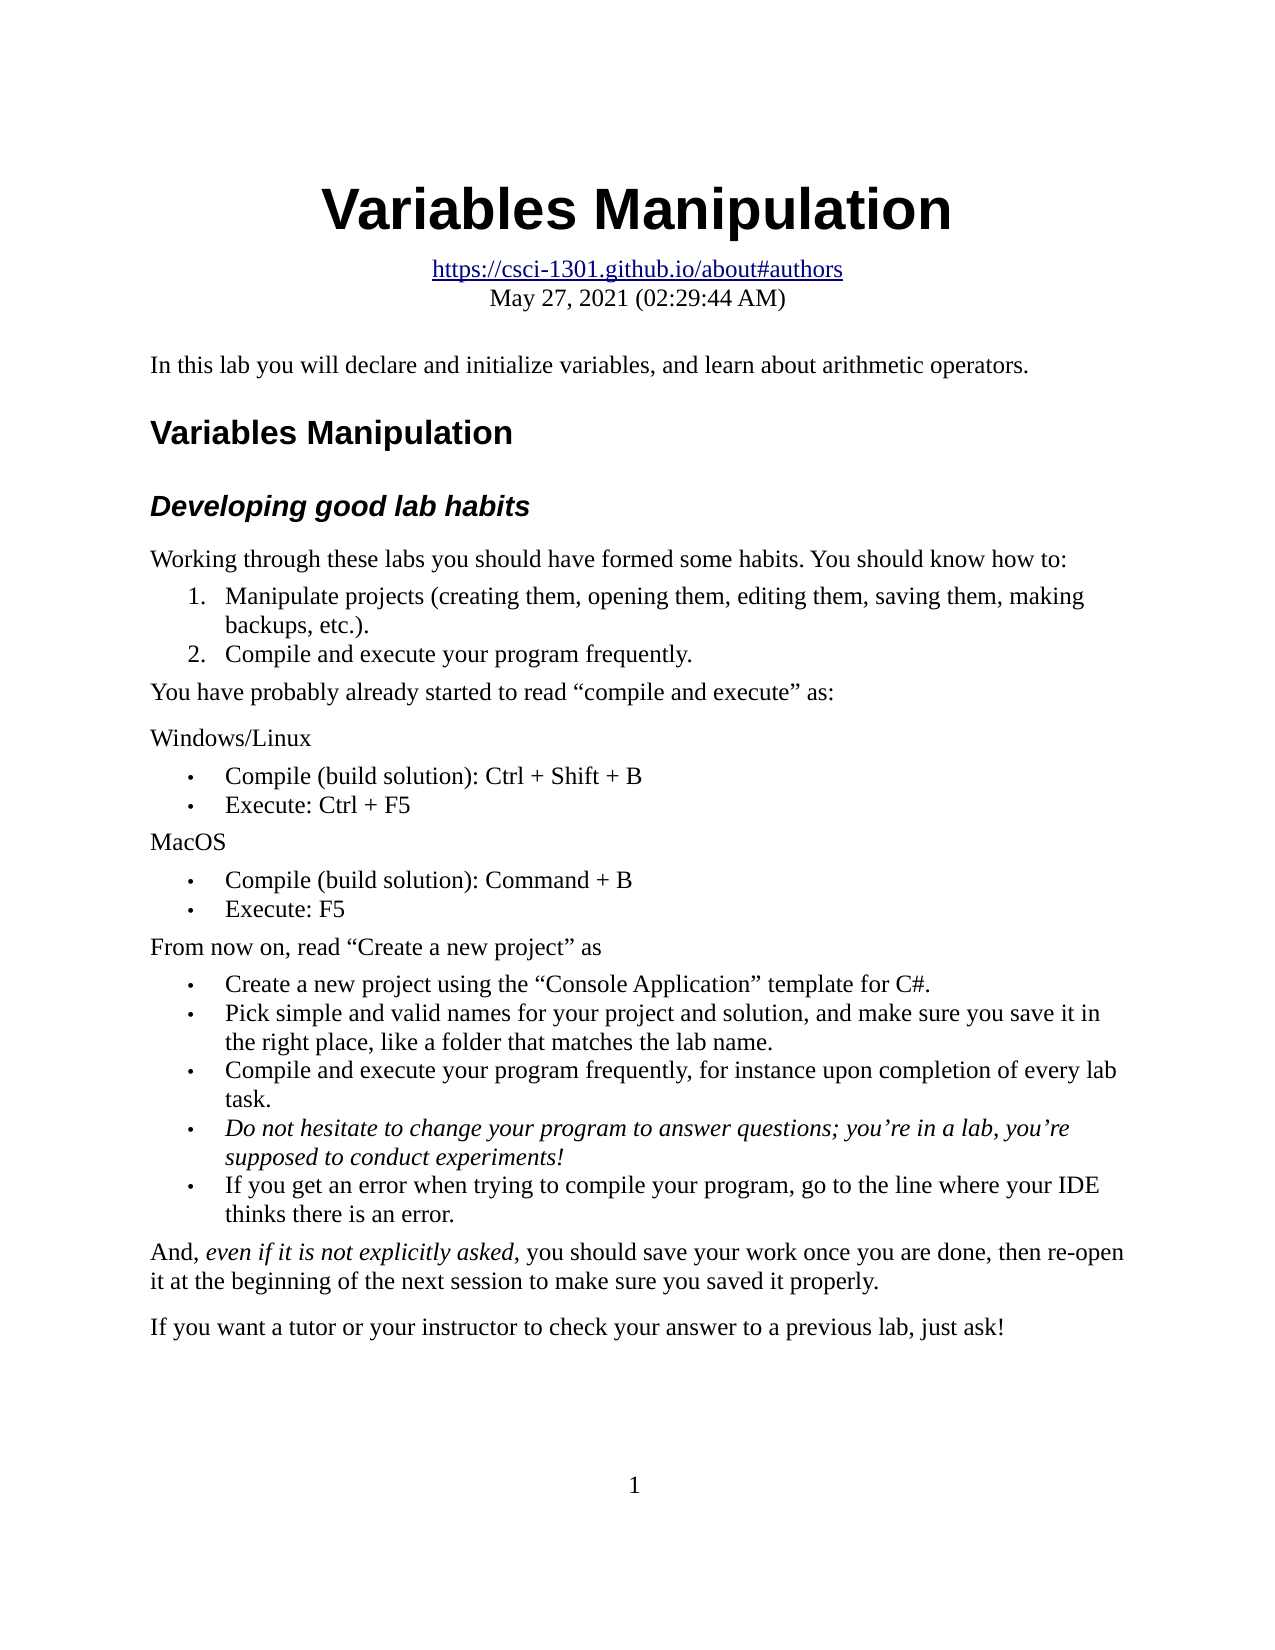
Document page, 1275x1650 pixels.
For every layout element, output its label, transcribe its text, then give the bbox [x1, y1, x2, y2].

list Compile and execute your program frequently. [187, 639, 1125, 668]
list Create a new project using the “Console Application” template for C#. [187, 969, 1125, 998]
text In this lab you will declare and initialize variables, and learn about arithmetic operators. [150, 350, 1125, 378]
subtitle Variables Manipulation [150, 412, 1125, 451]
text https://csci-1301.github.io/about#authors [150, 254, 1125, 283]
list Compile (build solution): Command + B [187, 865, 1125, 894]
list Pick simple and valid names for your project and solution, and make sure you save it in the right place, like a folder that matches the lab name. [187, 998, 1125, 1056]
text May 27, 2021 (02:29:44 AM) [150, 283, 1125, 312]
text You have probably already started to read “compile and execute” as: [150, 677, 1125, 705]
text And, even if it is not explicitly asked, you should save your work once you are done, then re-open it at the beginning of the next session to make sure you saved it properly. [150, 1237, 1125, 1294]
list Do not hesitate to change your program to answer questions; you’re in a lab, you’re supposed to conduct experiments! [187, 1113, 1125, 1171]
list Execute: Ctrl + F5 [187, 790, 1125, 818]
title Variables Manipulation [150, 175, 1125, 242]
text Windows/Linux [150, 723, 1125, 752]
list Compile (build solution): Ctrl + Shift + B [187, 761, 1125, 790]
list Compile and execute your program frequently, for instance upon completion of every lab task. [187, 1056, 1125, 1113]
text If you want a tutor or your instructor to check your answer to a previous lab, just ask! [150, 1312, 1125, 1341]
text From now on, read “Create a new project” as [150, 932, 1125, 960]
subtitle Developing good lab habits [150, 489, 1125, 522]
text Working through these labs you should have formed some habits. You should know how to: [150, 544, 1125, 572]
list Manipulate projects (creating them, opening them, editing them, saving them, making backups, etc.). [187, 581, 1125, 639]
list If you get an error when trying to compile your program, go to the line where your IDE thinks there is an error. [187, 1171, 1125, 1228]
list Execute: F5 [187, 894, 1125, 923]
text MacOS [150, 827, 1125, 856]
